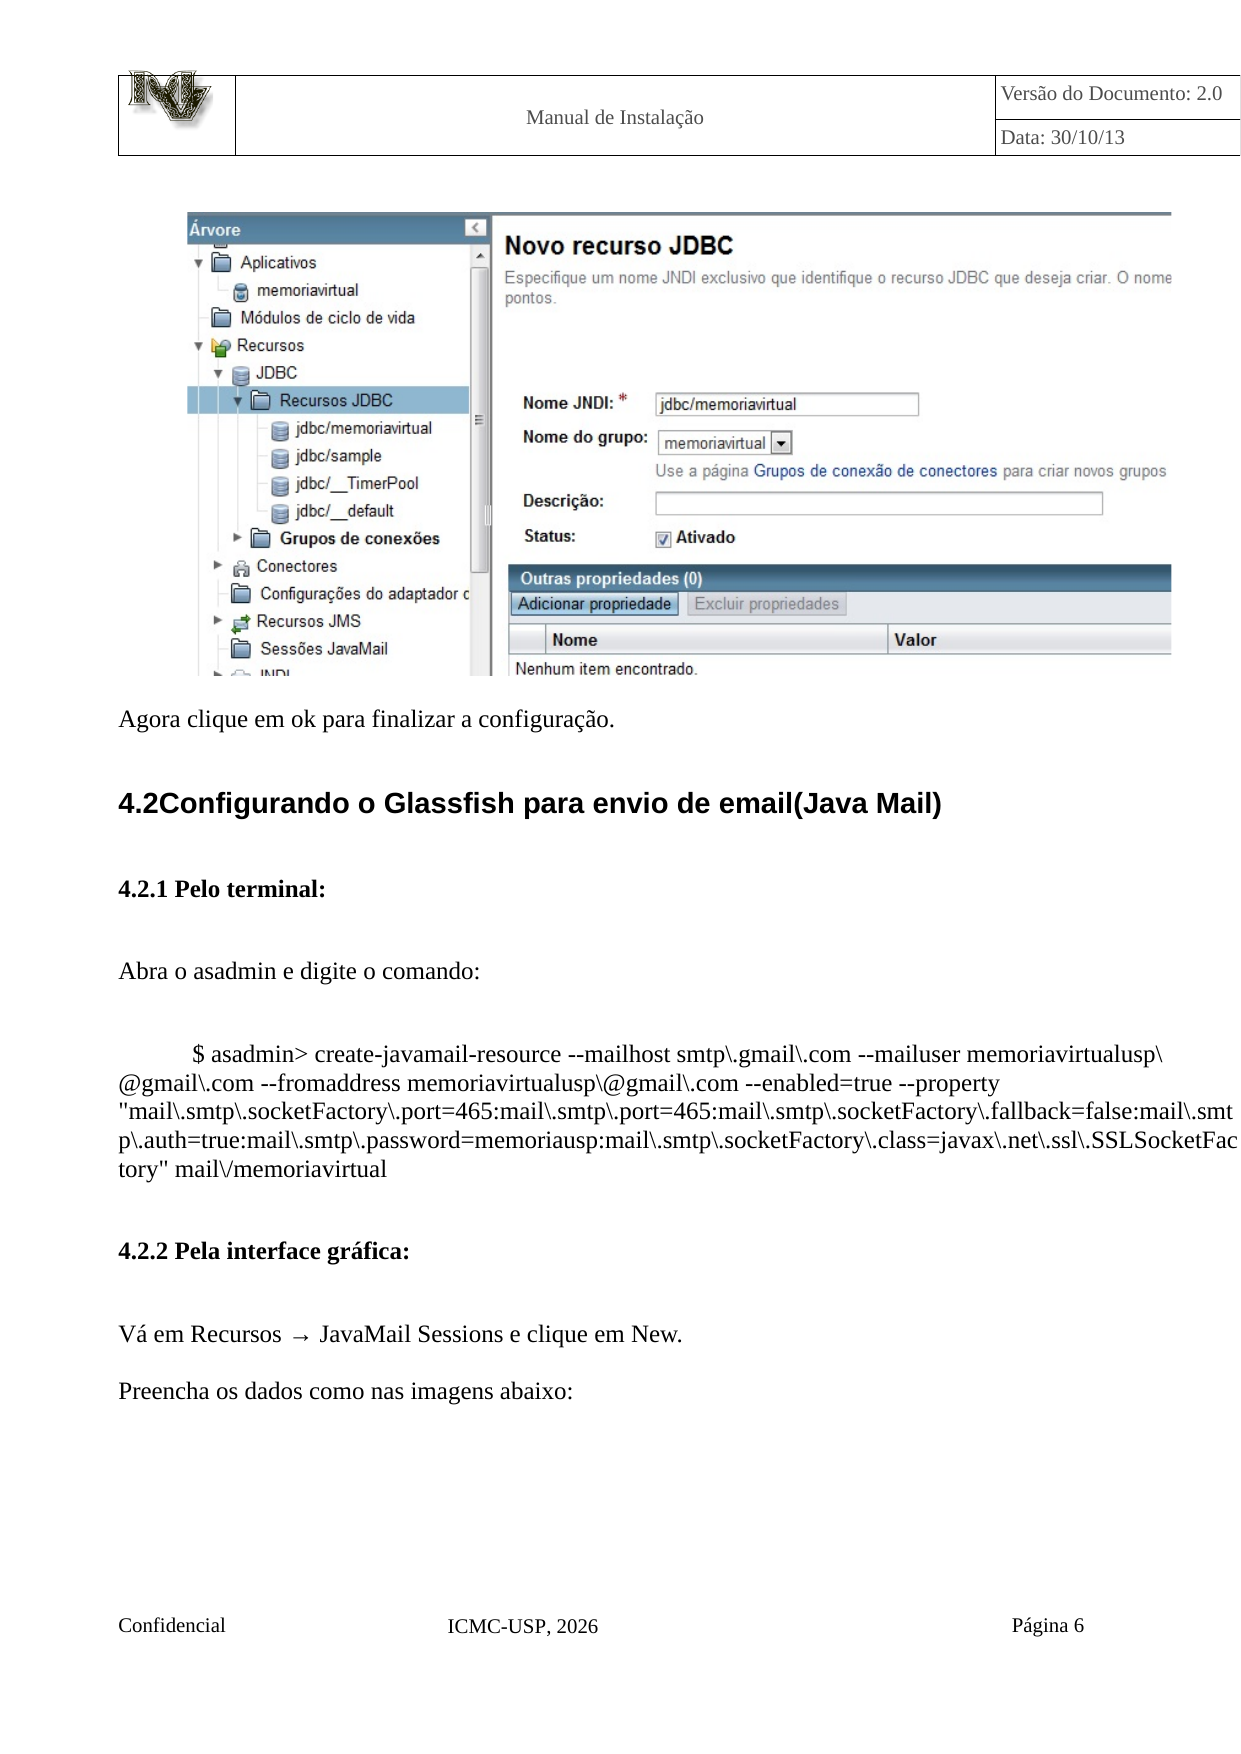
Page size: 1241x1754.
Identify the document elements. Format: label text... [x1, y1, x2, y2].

text Vá em Recursos → JavaMail Sessions e clique em New. [118, 1319, 1240, 1348]
text $ asadmin> create-javamail-resource --mailhost smtp\.gmail\.com --mailuser memoriavirtualusp\@gmail\.com --fromaddress memoriavirtualusp\@gmail\.com --enabled=true --property "mail\.smtp\.socketFactory\.port=465:mail\.smtp\.port=465:mail\.smtp\.socketFactory\.fallback=false:mail\.smtp\.auth=true:mail\.smtp\.password=memoriausp:mail\.smtp\.socketFactory\.class=javax\.net\.ssl\.SSLSocketFactory" mail\/memoriavirtual [118, 1039, 1240, 1183]
subtitle Configurando o Glassfish para envio de email(Java Mail) [118, 787, 1240, 820]
text 4.2.2 Pela interface gráfica: [118, 1236, 1240, 1265]
text Abra o asadmin e digite o comando: [118, 956, 1240, 985]
text Preencha os dados como nas imagens abaixo: [118, 1376, 1240, 1405]
text Agora clique em ok para finalizar a configuração. [118, 704, 1240, 733]
text 4.2.1 Pelo terminal: [118, 874, 1240, 903]
